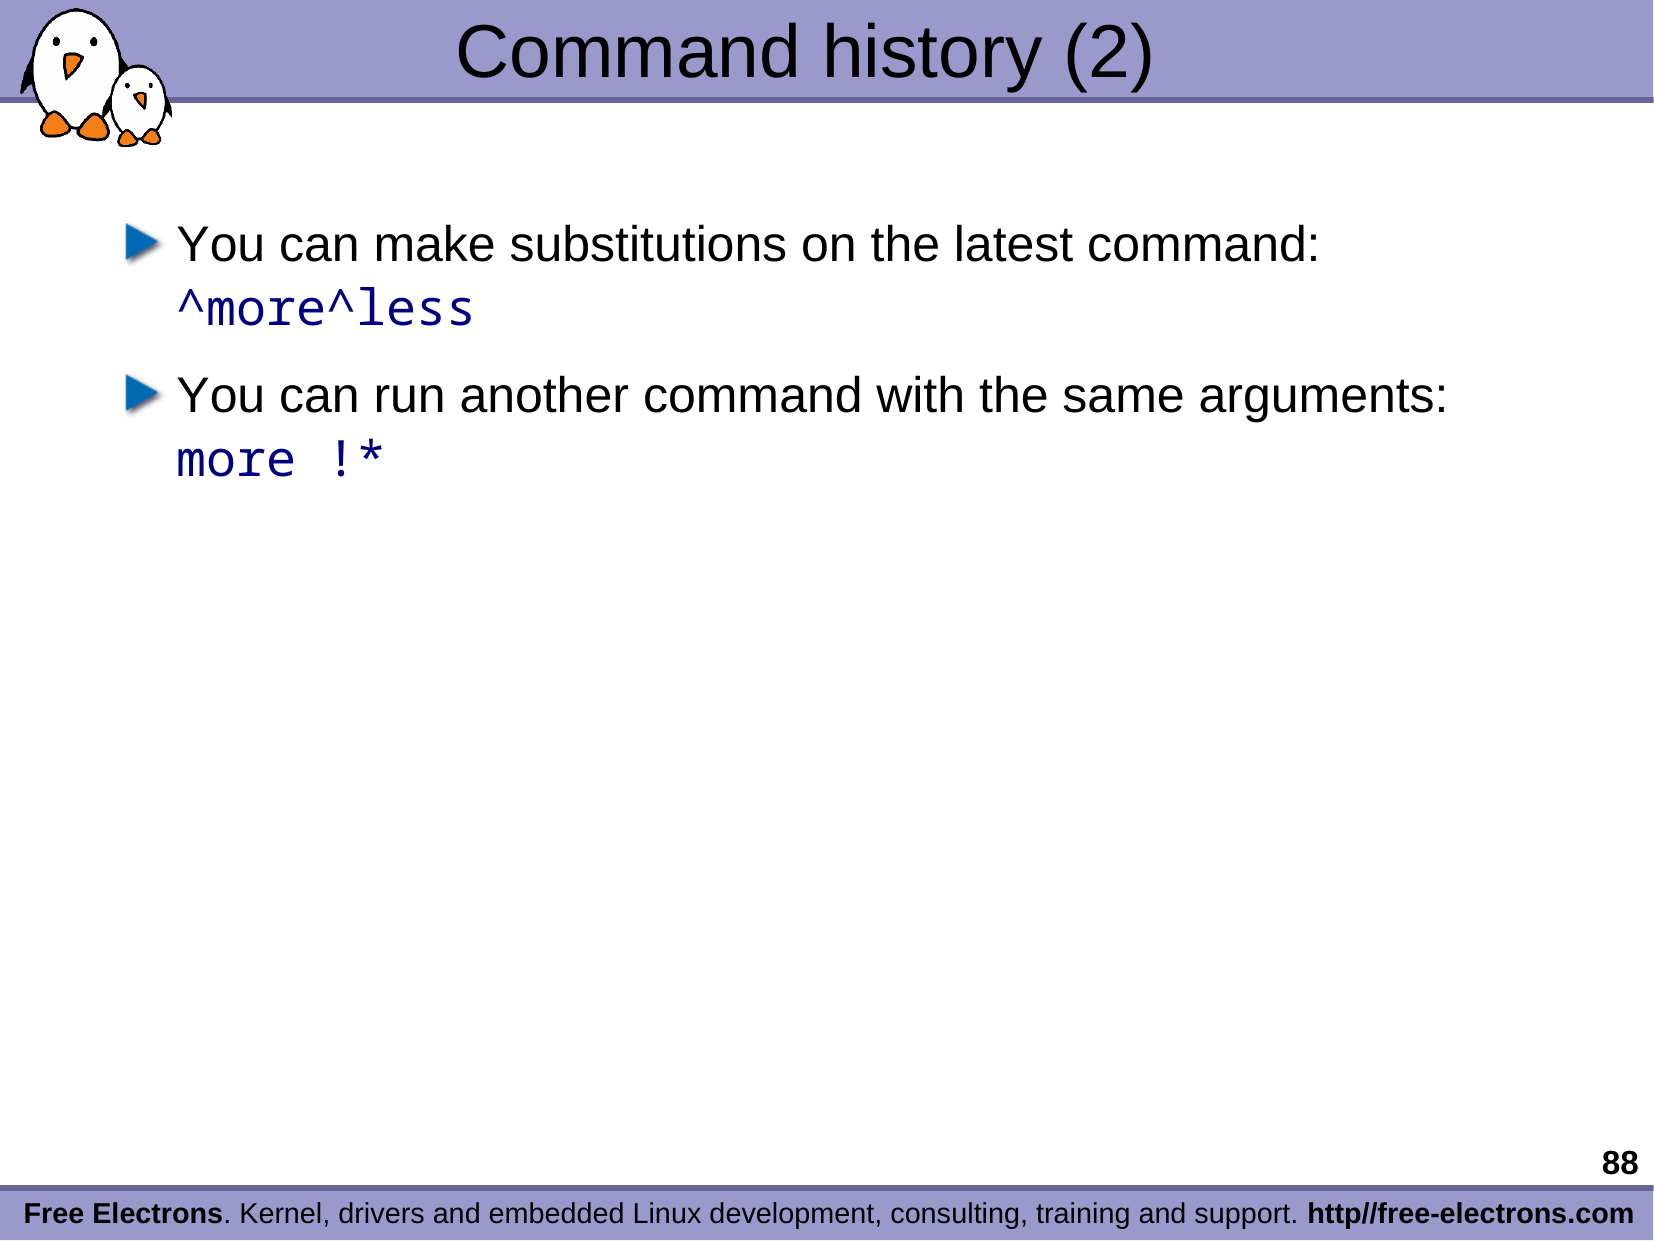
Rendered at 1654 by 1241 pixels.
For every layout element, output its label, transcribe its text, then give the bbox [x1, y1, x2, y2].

title Command history (2) [60, 0, 1551, 104]
list You can make substitutions on the latest command: ^more^less You can run another command with the same arguments: more !* [105, 216, 1518, 1066]
picture [20, 8, 172, 147]
